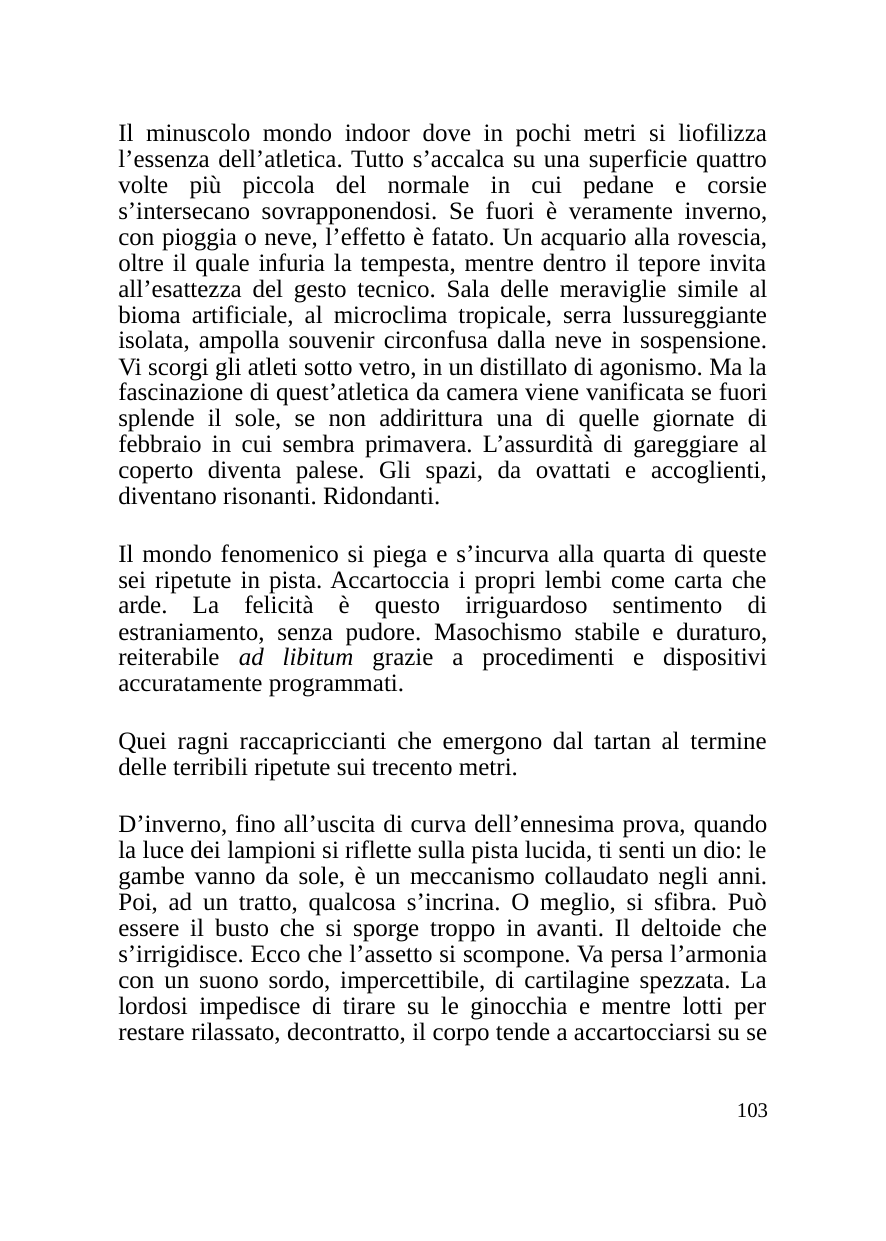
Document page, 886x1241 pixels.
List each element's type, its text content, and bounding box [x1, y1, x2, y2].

text Il mondo fenomenico si piega e s’incurva alla quarta di queste sei ripetute in pista. Accartoccia i propri lembi come carta che arde. La felicità è questo irriguardoso sentimento di estraniamento, senza pudore. Masochismo stabile e duraturo, reiterabile ad libitum grazie a procedimenti e dispositivi accuratamente programmati. [118, 539, 768, 697]
text Quei ragni raccapriccianti che emergono dal tartan al termine delle terribili ripetute sui trecento metri. [118, 726, 768, 781]
text Il minuscolo mondo indoor dove in pochi metri si liofilizza l’essenza dell’atletica. Tutto s’accalca su una superficie quattro volte più piccola del normale in cui pedane e corsie s’intersecano sovrapponendosi. Se fuori è veramente inverno, con pioggia o neve, l’effetto è fatato. Un acquario alla rovescia, oltre il quale infuria la tempesta, mentre dentro il tepore invita all’esattezza del gesto tecnico. Sala delle meraviglie simile al bioma artificiale, al microclima tropicale, serra lussureggiante isolata, ampolla souvenir circonfusa dalla neve in sospensione. Vi scorgi gli atleti sotto vetro, in un distillato di agonismo. Ma la fascinazione di quest’atletica da camera viene vanificata se fuori splende il sole, se non addirittura una di quelle giornate di febbraio in cui sembra primavera. L’assurdità di gareggiare al coperto diventa palese. Gli spazi, da ovattati e accoglienti, diventano risonanti. Ridondanti. [118, 118, 768, 510]
text D’inverno, fino all’uscita di curva dell’ennesima prova, quando la luce dei lampioni si riflette sulla pista lucida, ti senti un dio: le gambe vanno da sole, è un meccanismo collaudato negli anni. Poi, ad un tratto, qualcosa s’incrina. O meglio, si sfibra. Può essere il busto che si sporge troppo in avanti. Il deltoide che s’irrigidisce. Ecco che l’assetto si scompone. Va persa l’armonia con un suono sordo, impercettibile, di cartilagine spezzata. La lordosi impedisce di tirare su le ginocchia e mentre lotti per restare rilassato, decontratto, il corpo tende a accartocciarsi su se [118, 809, 768, 1046]
